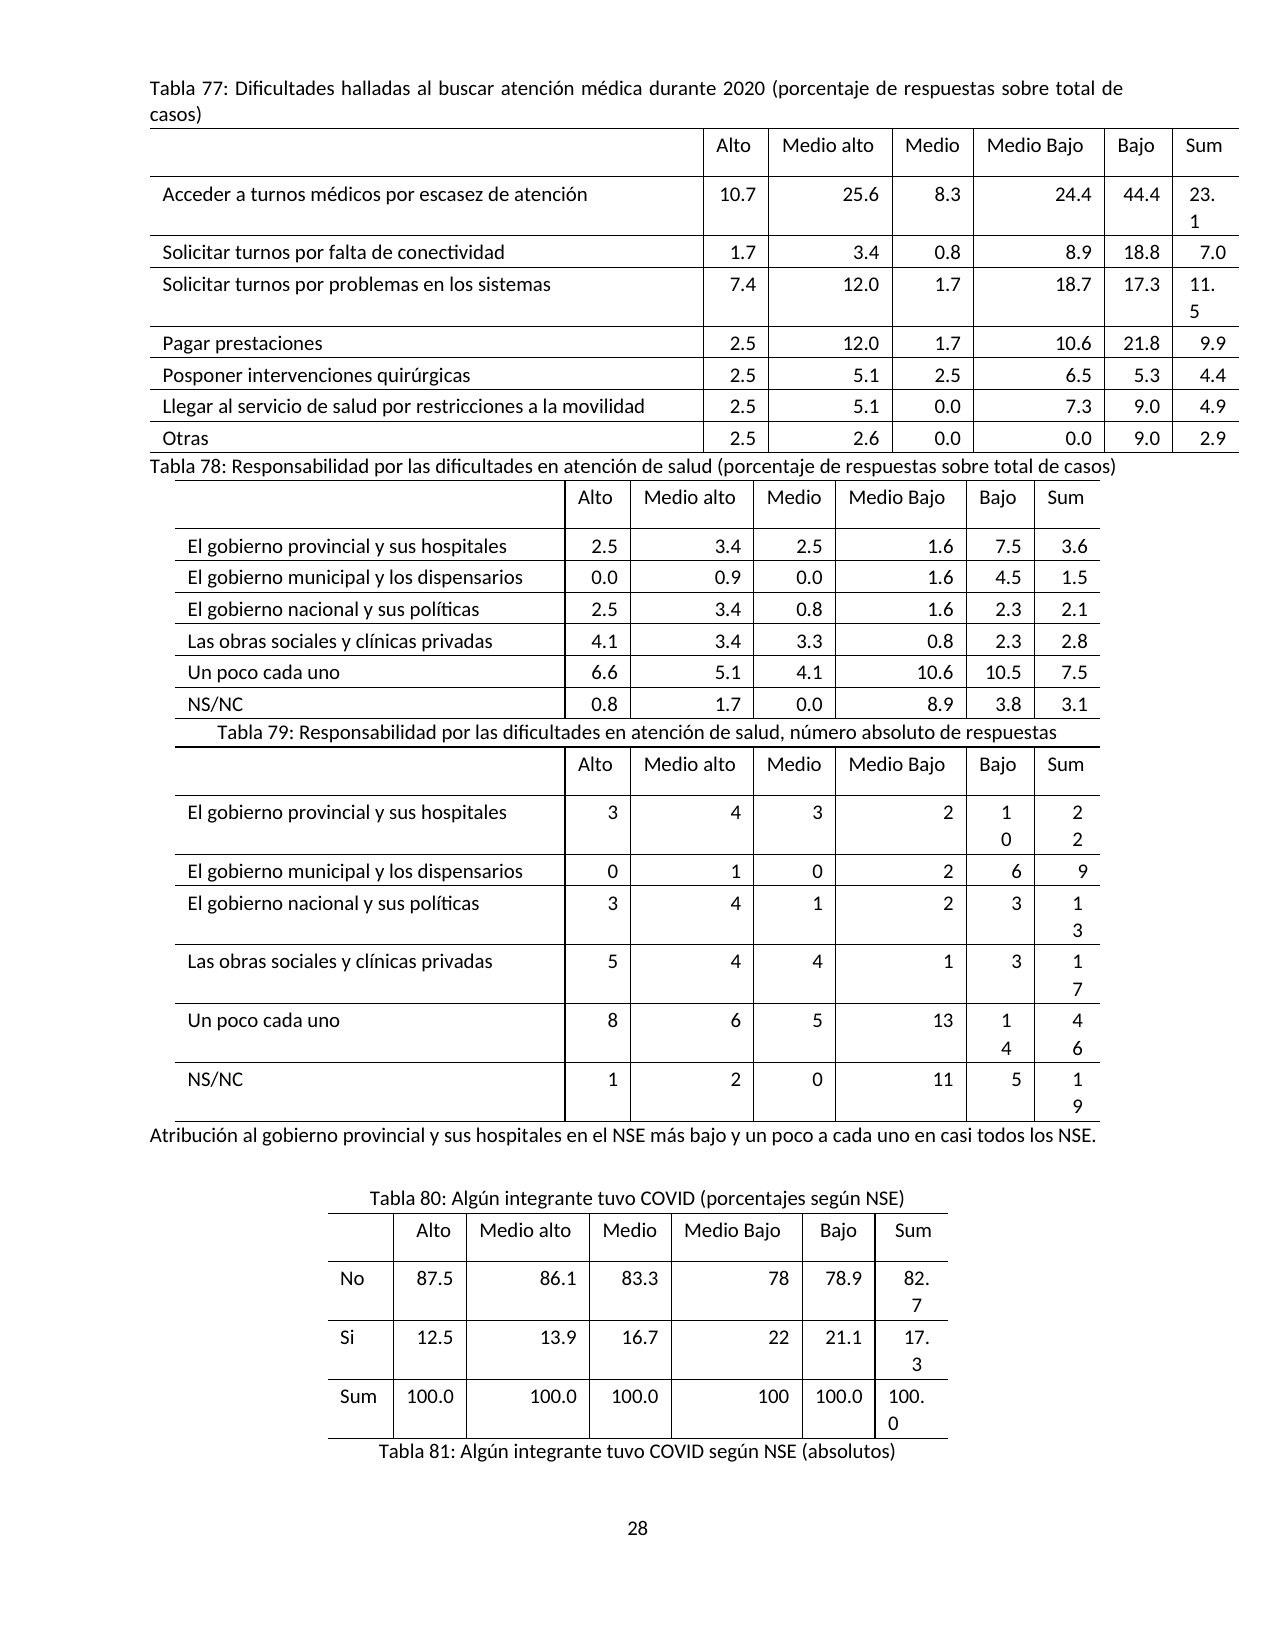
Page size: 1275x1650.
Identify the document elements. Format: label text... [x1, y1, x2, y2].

table_cell 7.5 [967, 529, 1034, 560]
table_cell 13 [1035, 886, 1100, 944]
table_cell 0.0 [754, 688, 835, 718]
table_cell 0.0 [566, 561, 630, 592]
table_cell El gobierno nacional y sus políticas [175, 886, 564, 944]
table_cell 6 [967, 855, 1034, 885]
table_cell 3 [967, 886, 1034, 944]
table_cell 0 [754, 1063, 835, 1121]
table_cell No [328, 1262, 393, 1320]
table_cell 6.5 [974, 358, 1104, 389]
table_cell 22 [1035, 796, 1100, 854]
table_cell 2.5 [893, 358, 973, 389]
table_cell 2.3 [967, 593, 1034, 623]
table_cell 5 [566, 945, 630, 1003]
table_cell 12.5 [394, 1321, 466, 1378]
table_header Alto [704, 129, 768, 176]
table_cell 1.7 [704, 236, 768, 267]
table_cell El gobierno municipal y los dispensarios [175, 855, 564, 885]
table_cell 2.1 [1035, 593, 1100, 623]
table_header Sum [1173, 129, 1238, 176]
table_cell 100.0 [803, 1380, 874, 1437]
table_cell 0.8 [836, 624, 966, 655]
table_cell 3.3 [754, 624, 835, 655]
text Tabla 78: Responsabilidad por las dificultades en atención de salud (porcentaje de respuestas sobre total de casos) [149, 453, 1125, 479]
table_cell 100.0 [590, 1380, 671, 1437]
table_cell 1 [566, 1063, 630, 1121]
table_cell 10.6 [836, 656, 966, 687]
table_cell 3.4 [631, 593, 753, 623]
table_cell 19 [1035, 1063, 1100, 1121]
table_cell 3.4 [631, 624, 753, 655]
table_cell 2.5 [704, 422, 768, 452]
table_cell 0 [754, 855, 835, 885]
table_cell 14 [967, 1004, 1034, 1062]
text Atribución al gobierno provincial y sus hospitales en el NSE más bajo y un poco a cada uno en casi todos los NSE. [149, 1122, 1125, 1147]
table_cell 5.1 [769, 390, 892, 421]
table_cell 22 [672, 1321, 802, 1378]
table_cell 7.5 [1035, 656, 1100, 687]
table_cell 18.8 [1105, 236, 1172, 267]
table_header Alto [566, 748, 630, 795]
table_cell Un poco cada uno [175, 1004, 564, 1062]
table_header Sum [1035, 481, 1100, 528]
table_cell 12.0 [769, 327, 892, 357]
table_cell 3.4 [769, 236, 892, 267]
table_cell Llegar al servicio de salud por restricciones a la movilidad [150, 390, 703, 421]
table_cell 83.3 [590, 1262, 671, 1320]
text Tabla 79: Responsabilidad por las dificultades en atención de salud, número absoluto de respuestas [150, 719, 1125, 745]
table_header Medio [893, 129, 973, 176]
table_cell 5 [967, 1063, 1034, 1121]
table_cell 78.9 [803, 1262, 874, 1320]
table_cell 4.4 [1173, 358, 1238, 389]
table_cell 3.4 [631, 529, 753, 560]
table_cell 2.9 [1173, 422, 1238, 452]
table_header Bajo [967, 481, 1034, 528]
table_cell 1.6 [836, 561, 966, 592]
table_header Medio Bajo [974, 129, 1104, 176]
table_header Sum [1035, 748, 1100, 795]
table_header Medio alto [769, 129, 892, 176]
table_cell Si [328, 1321, 393, 1378]
table_cell 12.0 [769, 268, 892, 326]
table_cell 4 [631, 796, 753, 854]
table_cell 4.1 [566, 624, 630, 655]
table_cell 2 [836, 796, 966, 854]
table_cell NS/NC [175, 1063, 564, 1121]
table_header Alto [394, 1214, 466, 1261]
table_cell 7.3 [974, 390, 1104, 421]
table_cell 23.1 [1173, 177, 1238, 235]
table_cell 16.7 [590, 1321, 671, 1378]
table_cell Solicitar turnos por problemas en los sistemas [150, 268, 703, 326]
table_cell 2.8 [1035, 624, 1100, 655]
table_cell 0.8 [893, 236, 973, 267]
table_cell 25.6 [769, 177, 892, 235]
table_cell 8.3 [893, 177, 973, 235]
table_cell 1.7 [631, 688, 753, 718]
table_cell 10.5 [967, 656, 1034, 687]
table_cell 44.4 [1105, 177, 1172, 235]
table_cell 11 [836, 1063, 966, 1121]
table_header Bajo [803, 1214, 874, 1261]
table_cell 7.4 [704, 268, 768, 326]
table_cell 2.5 [704, 327, 768, 357]
table_cell 9.0 [1105, 390, 1172, 421]
table_cell 6.6 [566, 656, 630, 687]
table_cell 21.8 [1105, 327, 1172, 357]
table_cell 0.0 [754, 561, 835, 592]
table_cell 1.6 [836, 529, 966, 560]
table_cell 1.5 [1035, 561, 1100, 592]
table_header [175, 748, 564, 795]
table_cell 7.0 [1173, 236, 1238, 267]
table_cell 24.4 [974, 177, 1104, 235]
table_cell 4 [631, 886, 753, 944]
table_cell 5.1 [631, 656, 753, 687]
table_cell 1 [836, 945, 966, 1003]
table_header [175, 481, 564, 528]
table_cell 17 [1035, 945, 1100, 1003]
table_cell 86.1 [467, 1262, 589, 1320]
table_cell 4.5 [967, 561, 1034, 592]
table_cell 78 [672, 1262, 802, 1320]
table_header Medio [754, 481, 835, 528]
table_cell 2 [631, 1063, 753, 1121]
table_cell 3 [566, 796, 630, 854]
table_cell 2.3 [967, 624, 1034, 655]
table_cell 100.0 [467, 1380, 589, 1437]
table_cell 1 [631, 855, 753, 885]
table_cell El gobierno provincial y sus hospitales [175, 796, 564, 854]
table_cell 9.0 [1105, 422, 1172, 452]
table_cell 4.1 [754, 656, 835, 687]
table_cell 0.0 [974, 422, 1104, 452]
table_cell 2.6 [769, 422, 892, 452]
table_cell 5 [754, 1004, 835, 1062]
table_cell Solicitar turnos por falta de conectividad [150, 236, 703, 267]
table_cell 4 [631, 945, 753, 1003]
table_cell 4 [754, 945, 835, 1003]
table_cell El gobierno provincial y sus hospitales [175, 529, 564, 560]
table_header Medio [590, 1214, 671, 1261]
table_cell 2.5 [704, 390, 768, 421]
text Tabla 81: Algún integrante tuvo COVID según NSE (absolutos) [150, 1438, 1125, 1464]
table_header Medio alto [631, 481, 753, 528]
table_cell 3.1 [1035, 688, 1100, 718]
table_header Medio Bajo [836, 481, 966, 528]
table_header Medio alto [467, 1214, 589, 1261]
table_cell 2.5 [704, 358, 768, 389]
table_cell Posponer intervenciones quirúrgicas [150, 358, 703, 389]
table_cell 82.7 [876, 1262, 948, 1320]
table_cell NS/NC [175, 688, 564, 718]
table_header Alto [566, 481, 630, 528]
table_cell 18.7 [974, 268, 1104, 326]
table_cell 10 [967, 796, 1034, 854]
table_cell 11.5 [1173, 268, 1238, 326]
table_cell 1.7 [893, 268, 973, 326]
text Tabla 77: Dificultades halladas al buscar atención médica durante 2020 (porcentaje de respuestas sobre total de casos) [149, 75, 1125, 127]
table_cell 6 [631, 1004, 753, 1062]
table_header Bajo [967, 748, 1034, 795]
table_cell 1.7 [893, 327, 973, 357]
table_header Medio [754, 748, 835, 795]
table_cell 46 [1035, 1004, 1100, 1062]
table_cell 0.9 [631, 561, 753, 592]
table_cell 3.6 [1035, 529, 1100, 560]
table_cell 13 [836, 1004, 966, 1062]
table_cell 0.8 [566, 688, 630, 718]
table_header Medio Bajo [672, 1214, 802, 1261]
table_cell 8.9 [836, 688, 966, 718]
table_header Sum [876, 1214, 948, 1261]
table_cell 17.3 [876, 1321, 948, 1378]
table_cell 3.8 [967, 688, 1034, 718]
table_cell Pagar prestaciones [150, 327, 703, 357]
table_cell El gobierno nacional y sus políticas [175, 593, 564, 623]
table_cell Acceder a turnos médicos por escasez de atención [150, 177, 703, 235]
table_cell Las obras sociales y clínicas privadas [175, 945, 564, 1003]
table_header Bajo [1105, 129, 1172, 176]
table_cell 10.6 [974, 327, 1104, 357]
table_cell 21.1 [803, 1321, 874, 1378]
table_cell 5.3 [1105, 358, 1172, 389]
table_cell Las obras sociales y clínicas privadas [175, 624, 564, 655]
table_cell 0.0 [893, 390, 973, 421]
table_cell 3 [566, 886, 630, 944]
table_cell 0.8 [754, 593, 835, 623]
table_cell 100.0 [394, 1380, 466, 1437]
table_cell 2.5 [566, 529, 630, 560]
table_header Medio alto [631, 748, 753, 795]
table_cell 10.7 [704, 177, 768, 235]
table_header [328, 1214, 393, 1261]
table_cell 100 [672, 1380, 802, 1437]
table_cell Sum [328, 1380, 393, 1437]
table_cell 9 [1035, 855, 1100, 885]
table_cell 87.5 [394, 1262, 466, 1320]
table_cell Otras [150, 422, 703, 452]
table_cell 9.9 [1173, 327, 1238, 357]
table_cell 3 [967, 945, 1034, 1003]
table_header Medio Bajo [836, 748, 966, 795]
table_cell 13.9 [467, 1321, 589, 1378]
table_cell 5.1 [769, 358, 892, 389]
table_cell El gobierno municipal y los dispensarios [175, 561, 564, 592]
table_cell 0 [566, 855, 630, 885]
table_cell 3 [754, 796, 835, 854]
table_cell 1.6 [836, 593, 966, 623]
table_cell 8.9 [974, 236, 1104, 267]
table_cell 2 [836, 886, 966, 944]
table_cell 8 [566, 1004, 630, 1062]
table_cell 17.3 [1105, 268, 1172, 326]
table_cell Un poco cada uno [175, 656, 564, 687]
text Tabla 80: Algún integrante tuvo COVID (porcentajes según NSE) [150, 1185, 1125, 1211]
table_cell 100.0 [876, 1380, 948, 1437]
table_cell 2.5 [754, 529, 835, 560]
table_cell 1 [754, 886, 835, 944]
table_cell 2 [836, 855, 966, 885]
table_cell 0.0 [893, 422, 973, 452]
table_cell 4.9 [1173, 390, 1238, 421]
table_header [150, 129, 703, 176]
table_cell 2.5 [566, 593, 630, 623]
